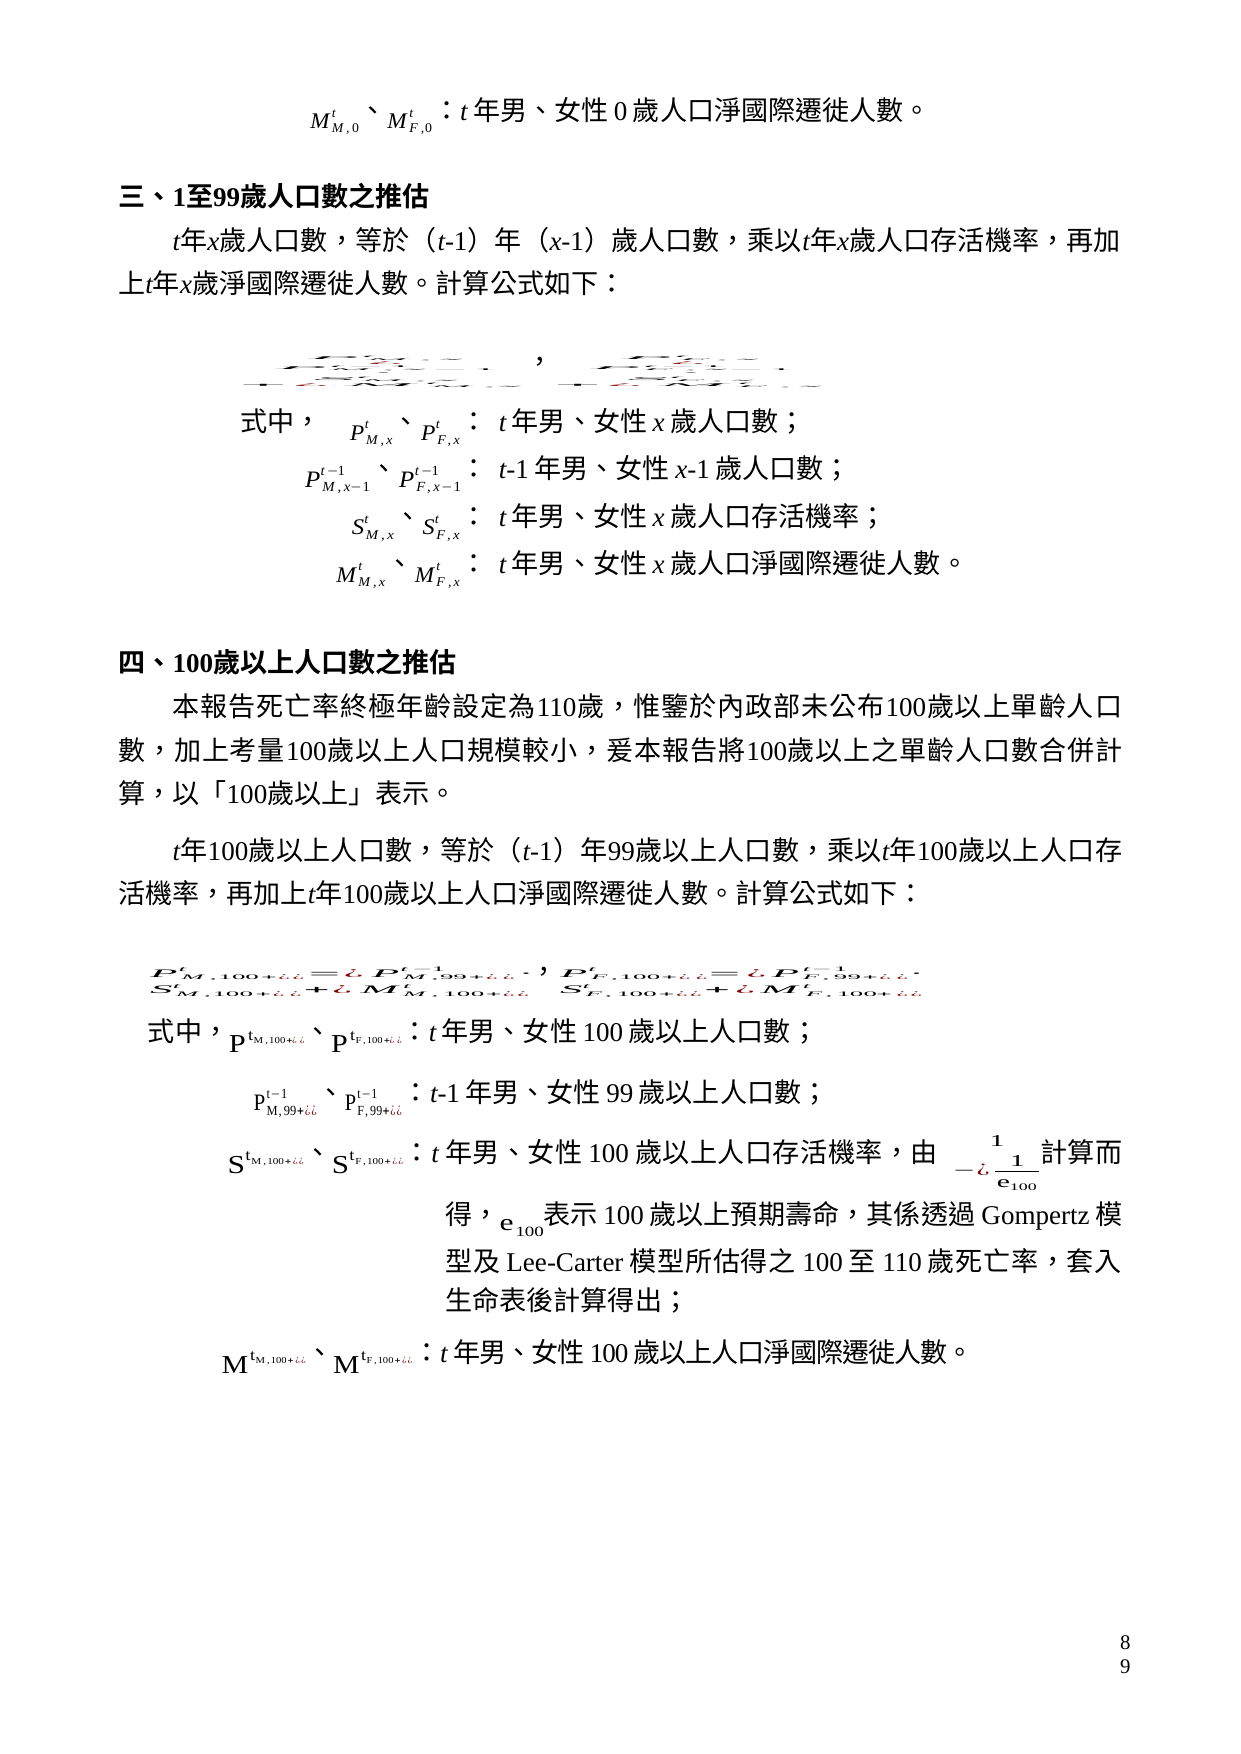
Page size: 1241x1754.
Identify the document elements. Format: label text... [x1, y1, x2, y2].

text t年100歲以上人口數，等於（t-1）年99歲以上人口數，乘以t年100歲以上人口存活機率，再加上t年100歲以上人口淨國際遷徙人數。計算公式如下： [118, 825, 1122, 912]
text 、：t年男、女性100歲以上人口存活機率，由 計算而得，表示100歲以上預期壽命，其係透過Gompertz模型及Lee-Carter模型所估得之100至110歲死亡率，套入生命表後計算得出； [228, 1131, 1122, 1318]
text 、 ：t-1年男、女性99歲以上人口數； [118, 1071, 1122, 1119]
text 、：t年男、女性100歲以上人口淨國際遷徙人數。 [222, 1331, 1122, 1378]
text ， [118, 950, 1122, 998]
text 式中， 、： t年男、女性x歲人口數； 、： t-1年男、女性x-1歲人口數； 、： t年男、女性x歲人口存活機率； 、： t年男、女性x歲人口淨國際遷徙人數。 [240, 400, 1122, 589]
text 本報告死亡率終極年齡設定為110歲，惟鑒於內政部未公布100歲以上單齡人口數，加上考量100歲以上人口規模較小，爰本報告將100歲以上之單齡人口數合併計算，以「100歲以上」表示。 [118, 681, 1122, 812]
text 、：t年男、女性0歲人口淨國際遷徙人數。 [308, 89, 1122, 136]
text t年x歲人口數，等於（t-1）年（x-1）歲人口數，乘以t年x歲人口存活機率，再加上t年x歲淨國際遷徙人數。計算公式如下： [118, 215, 1122, 302]
text 四、100歲以上人口數之推估 [118, 639, 1122, 681]
text 式中， 、：t年男、女性100歲以上人口數； [118, 1010, 1122, 1058]
text ， [239, 340, 1122, 388]
text 三、1至99歲人口數之推估 [118, 173, 1122, 215]
